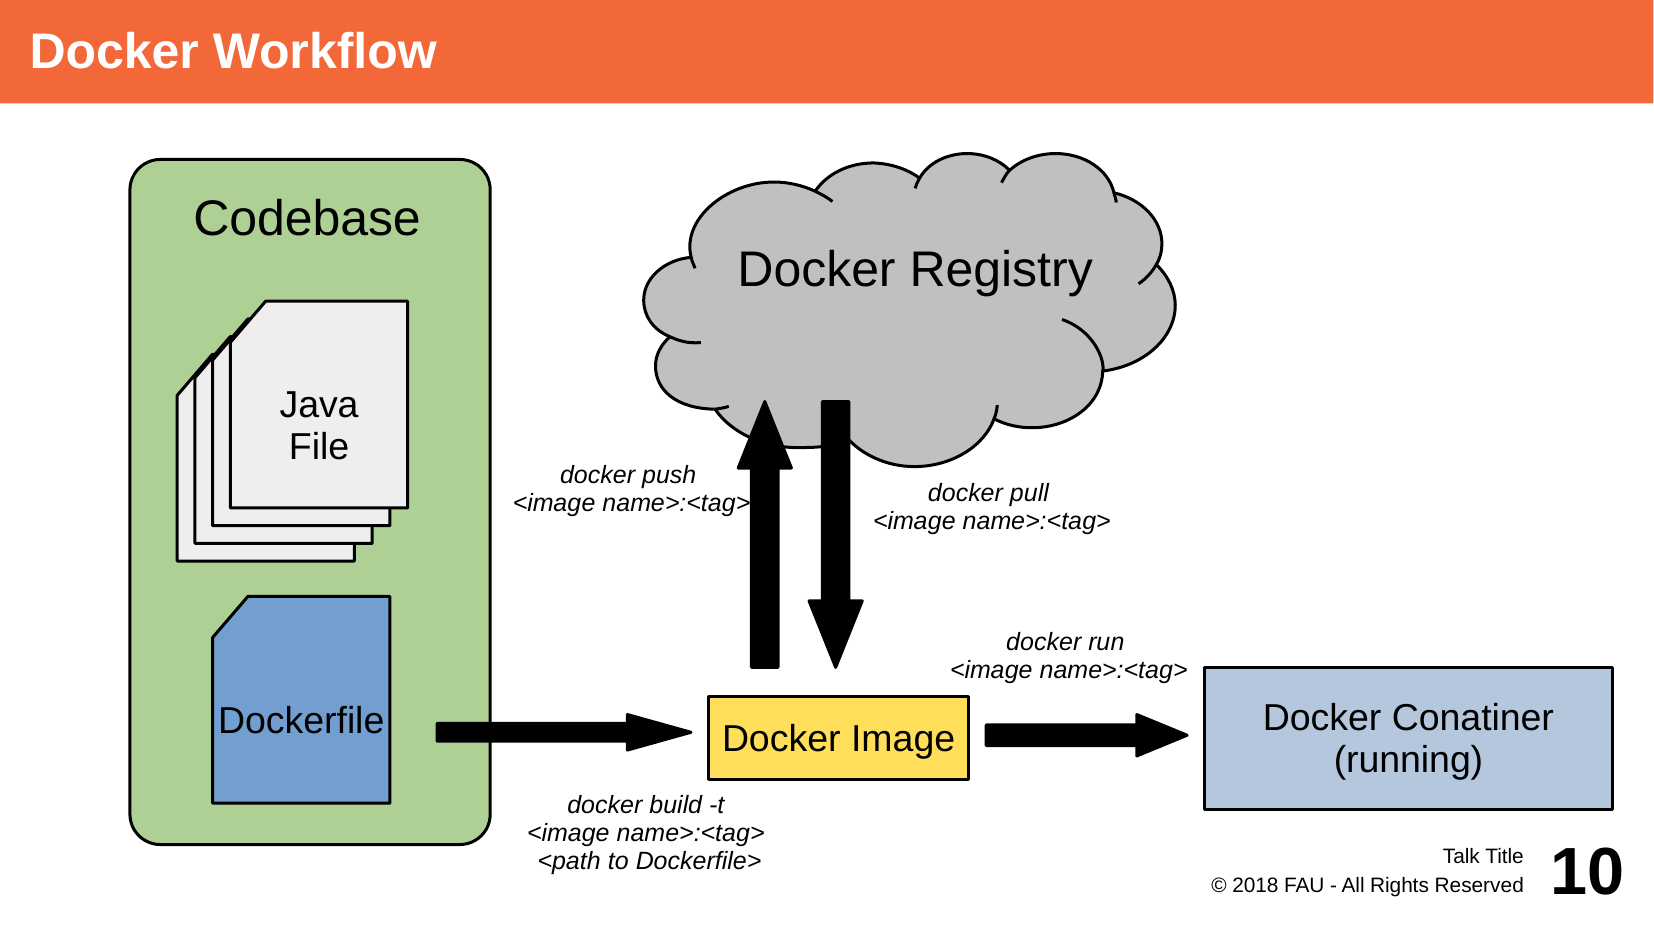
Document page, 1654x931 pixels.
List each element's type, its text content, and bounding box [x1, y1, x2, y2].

text_box Dockerfile [212, 596, 390, 804]
text_box [643, 153, 1176, 466]
text_box docker pull <image name>:<tag> [797, 466, 1188, 547]
text_box [751, 529, 779, 668]
text_box Docker Registry [702, 201, 1128, 337]
text_box Java File [194, 336, 373, 544]
text_box Java File [212, 318, 390, 526]
text_box [129, 159, 692, 845]
text_box Java File [230, 301, 408, 508]
text_box [986, 714, 1188, 756]
text_box [809, 547, 863, 668]
text_box Docker Conatiner (running) [1204, 667, 1613, 810]
text_box Docker Image [708, 696, 969, 780]
text_box docker push <image name>:<tag> [437, 448, 822, 529]
title Docker Workflow [0, 0, 1654, 104]
text_box Java File [177, 354, 355, 562]
text_box docker run <image name>:<tag> [874, 615, 1264, 696]
text_box Codebase [159, 178, 455, 259]
text_box docker build -t <image name>:<tag> <path to Dockerfile> [454, 779, 845, 887]
